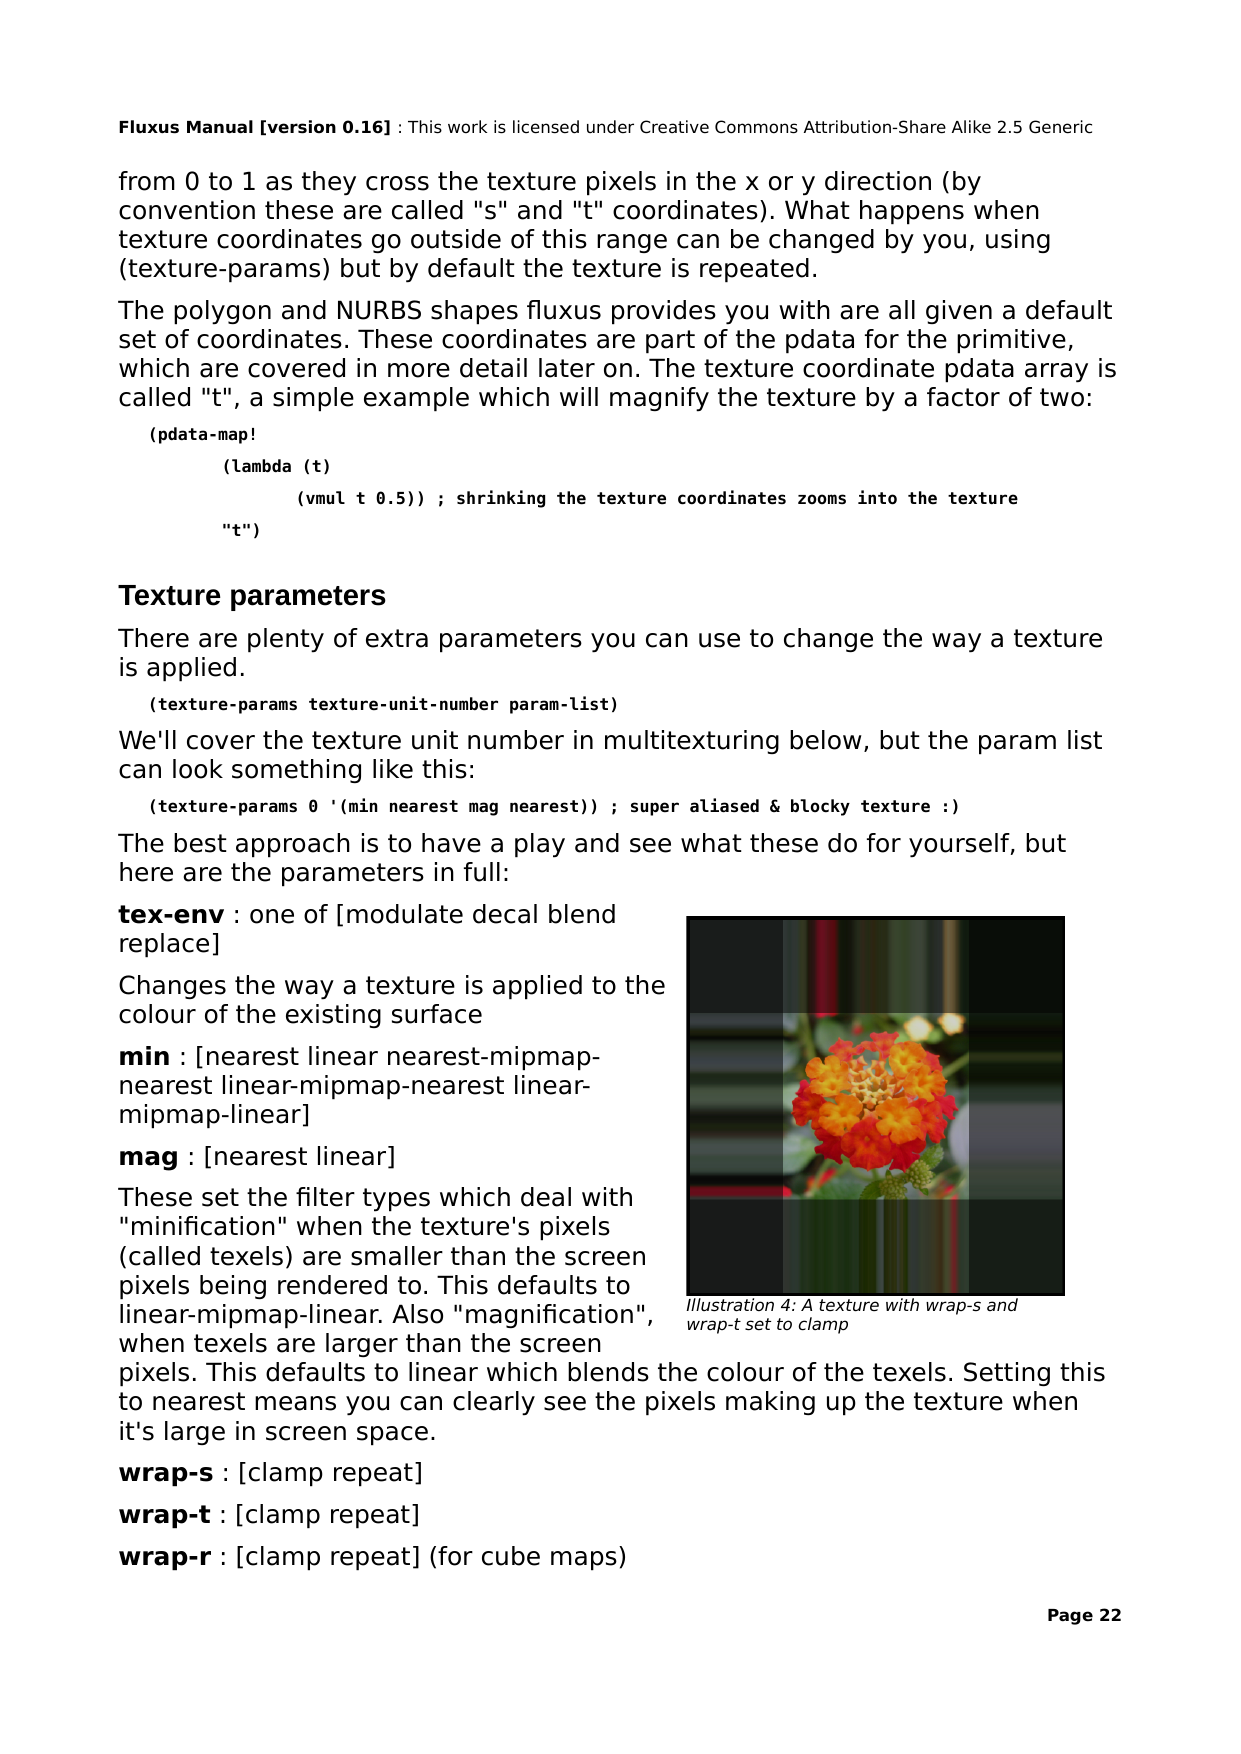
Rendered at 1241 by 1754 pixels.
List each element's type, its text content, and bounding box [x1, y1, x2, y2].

subtitle Texture parameters [118, 578, 1122, 611]
text wrap-t : [clamp repeat] [118, 1500, 1122, 1529]
picture [686, 916, 1065, 1296]
text (pdata-map! [148, 425, 1122, 445]
text There are plenty of extra parameters you can use to change the way a texture is applied. [118, 624, 1122, 682]
text from 0 to 1 as they cross the texture pixels in the x or y direction (by convention these are called "s" and "t" coordinates). What happens when texture coordinates go outside of this range can be changed by you, using (texture-params) but by default the texture is repeated. [118, 167, 1122, 284]
text The best approach is to have a play and see what these do for yourself, but here are the parameters in full: [118, 829, 1122, 888]
text [1065, 1042, 1122, 1129]
text Changes the way a texture is applied to the colour of the existing surface [118, 971, 686, 1029]
text wrap-s : [clamp repeat] [118, 1458, 1122, 1488]
text The polygon and NURBS shapes fluxus provides you with are all given a default set of coordinates. These coordinates are part of the pdata for the primitive, which are covered in more detail later on. The texture coordinate pdata array is called "t", a simple example which will magnify the texture by a factor of two: [118, 296, 1122, 413]
text These set the filter types which deal with "minification" when the texture's pixels (called texels) are smaller than the screen pixels being rendered to. This defaults to linear-mipmap-linear. Also "magnification", when texels are larger than the screen pixels. This defaults to linear which blends the colour of the texels. Setting this to nearest means you can clearly see the pixels making up the texture when it's large in screen space. [118, 1183, 1122, 1446]
text min : [nearest linear nearest-mipmap-nearest linear-mipmap-nearest linear-mipmap-linear] [118, 1042, 686, 1129]
text (vmul t 0.5)) ; shrinking the texture coordinates zooms into the texture [148, 489, 1122, 508]
text [1065, 971, 1122, 1029]
text wrap-r : [clamp repeat] (for cube maps) [118, 1542, 1122, 1571]
text (texture-params texture-unit-number param-list) [148, 695, 1122, 714]
text "t") [148, 521, 1122, 540]
text (texture-params 0 '(min nearest mag nearest)) ; super aliased & blocky texture :) [148, 797, 1122, 817]
text We'll cover the texture unit number in multitexturing below, but the param list can look something like this: [118, 727, 1122, 785]
text mag : [nearest linear] [118, 1142, 686, 1171]
text [1065, 1142, 1122, 1171]
text Illustration 4: A texture with wrap-s and wrap-t set to clamp [686, 1296, 1064, 1334]
text tex-env : one of [modulate decal blend replace] [118, 900, 1122, 958]
text (lambda (t) [148, 457, 1122, 477]
